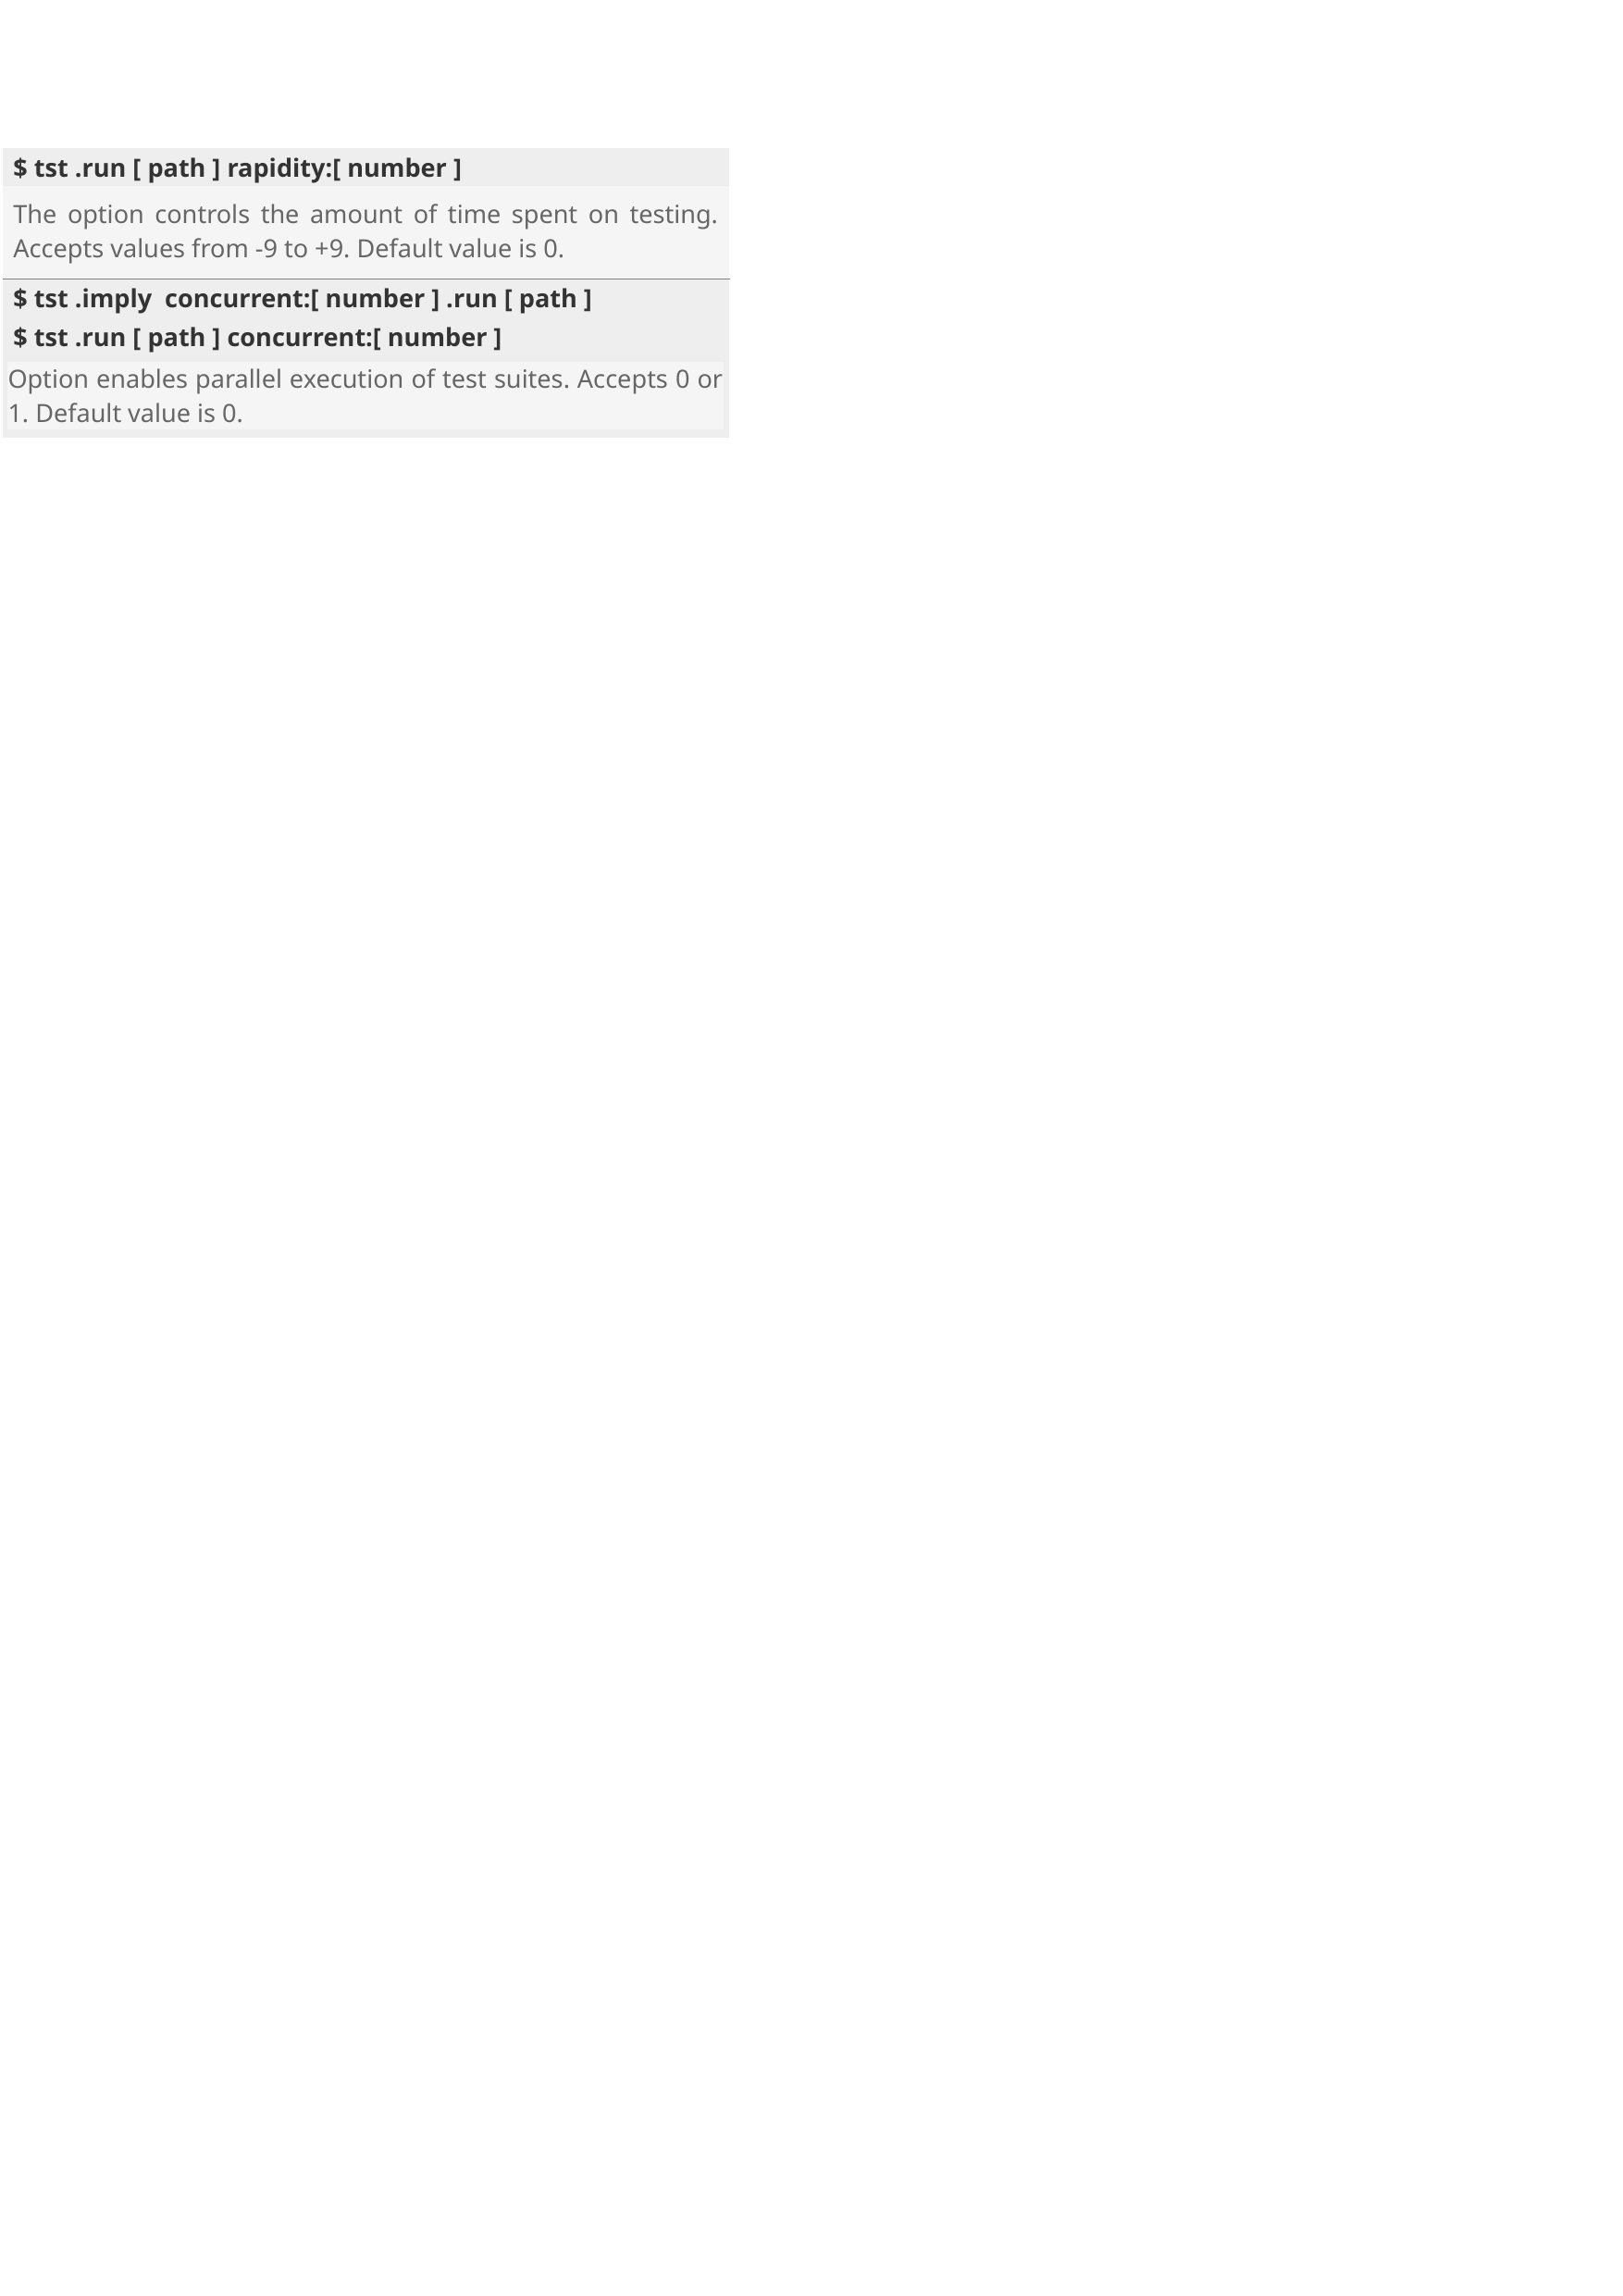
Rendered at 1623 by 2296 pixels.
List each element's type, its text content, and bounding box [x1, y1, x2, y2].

table_cell Option enables parallel execution of test suites. Accepts 0 or 1. Default value is 0. [3, 356, 729, 438]
table_cell $ tst .imply concurrent:[ number ] .run [ path ] $ tst .run [ path ] concurrent:[ number ] [3, 279, 729, 356]
table_cell $ tst .run [ path ] rapidity:[ number ] [3, 148, 729, 186]
table_cell The option controls the amount of time spent on testing. Accepts values from -9 to +9. Default value is 0. [3, 186, 729, 279]
